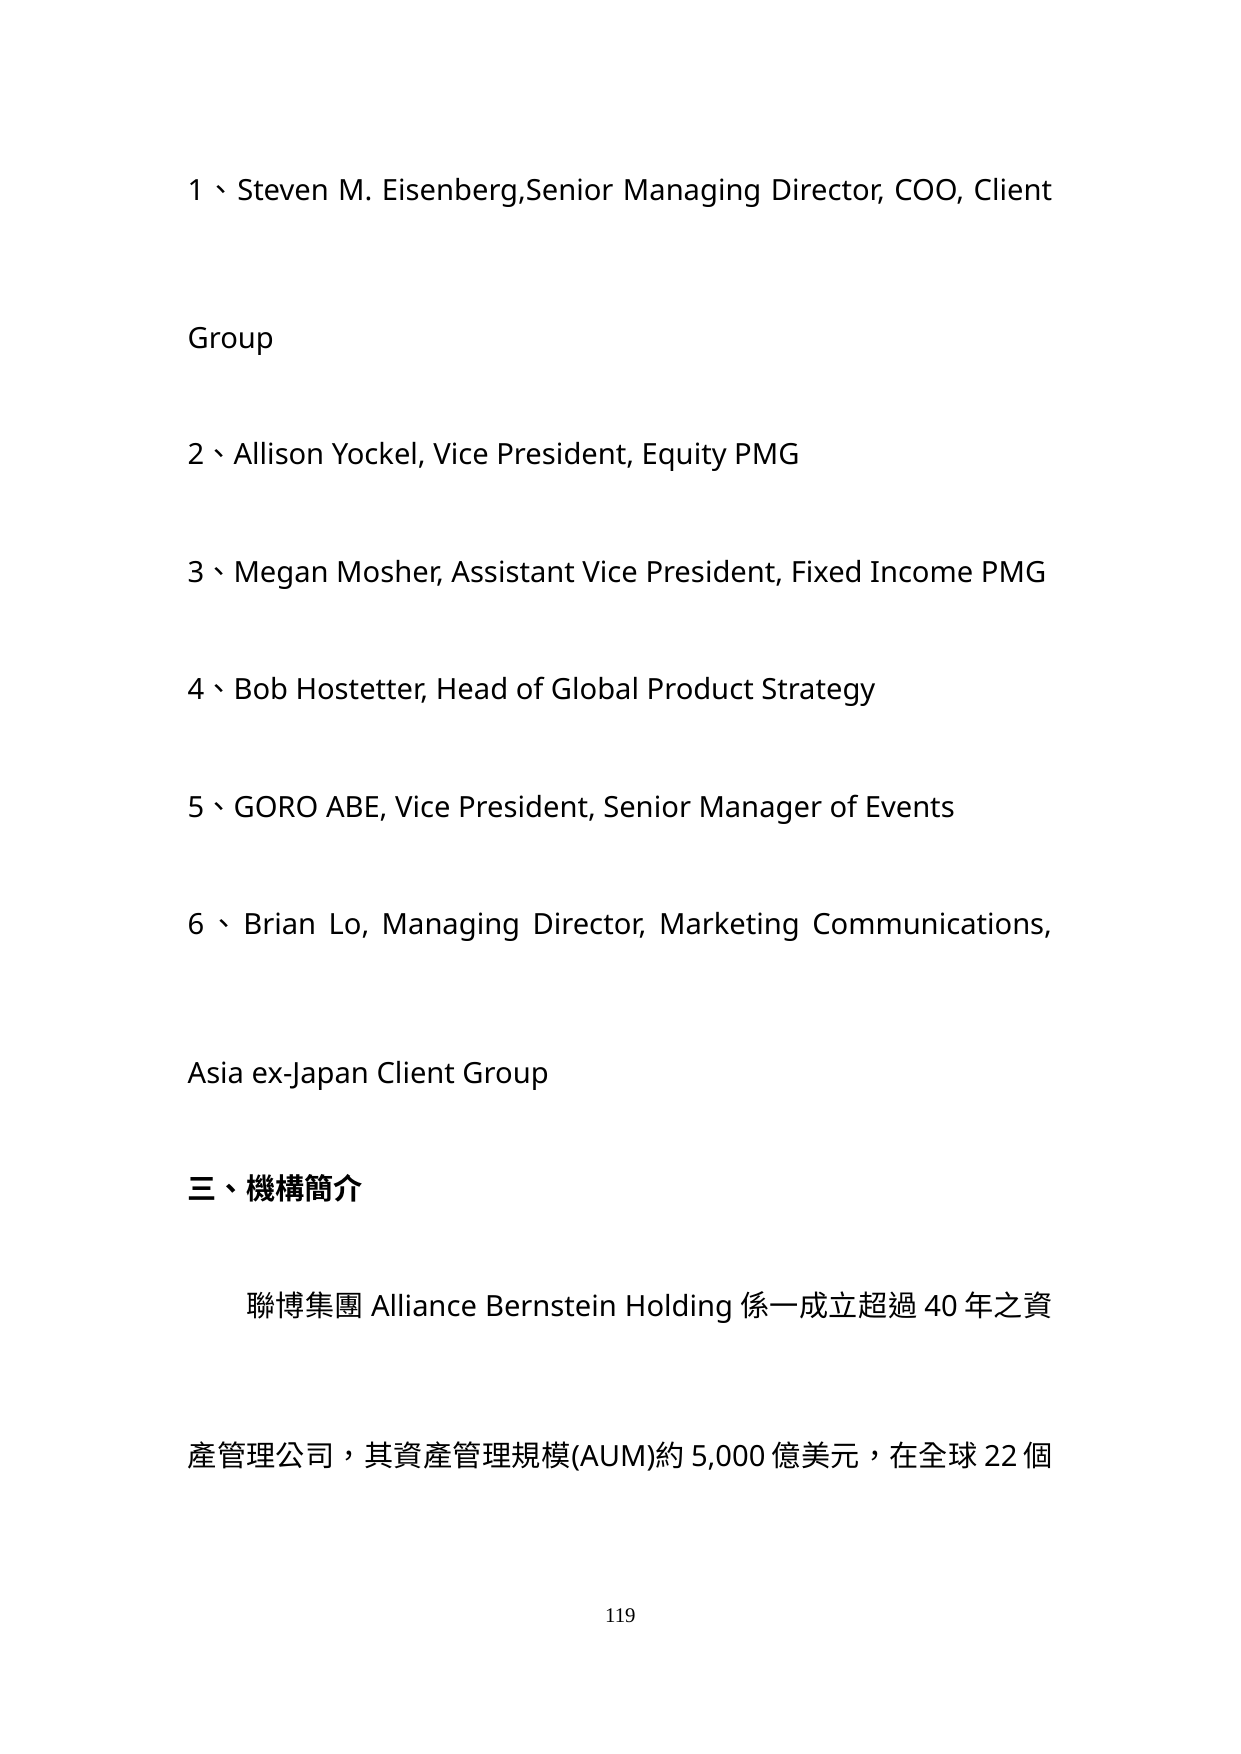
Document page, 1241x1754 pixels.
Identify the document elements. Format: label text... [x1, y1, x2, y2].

text 2、Allison Yockel, Vice President, Equity PMG [187, 415, 1053, 490]
text 6、Brian Lo, Managing Director, Marketing Communications, Asia ex-Japan Client Group [187, 884, 1053, 1109]
text 5、GORO ABE, Vice President, Senior Manager of Events [187, 767, 1053, 842]
text 4、Bob Hostetter, Head of Global Product Strategy [187, 649, 1053, 724]
text 3、Megan Mosher, Assistant Vice President, Fixed Income PMG [187, 532, 1053, 607]
text 1、Steven M. Eisenberg,Senior Managing Director, COO, Client Group [187, 150, 1053, 375]
text 三、機構簡介 [187, 1149, 1053, 1224]
text 聯博集團Alliance Bernstein Holding係一成立超過40年之資產管理公司，其資產管理規模(AUM)約5,000億美元，在全球22個 [187, 1266, 1053, 1491]
